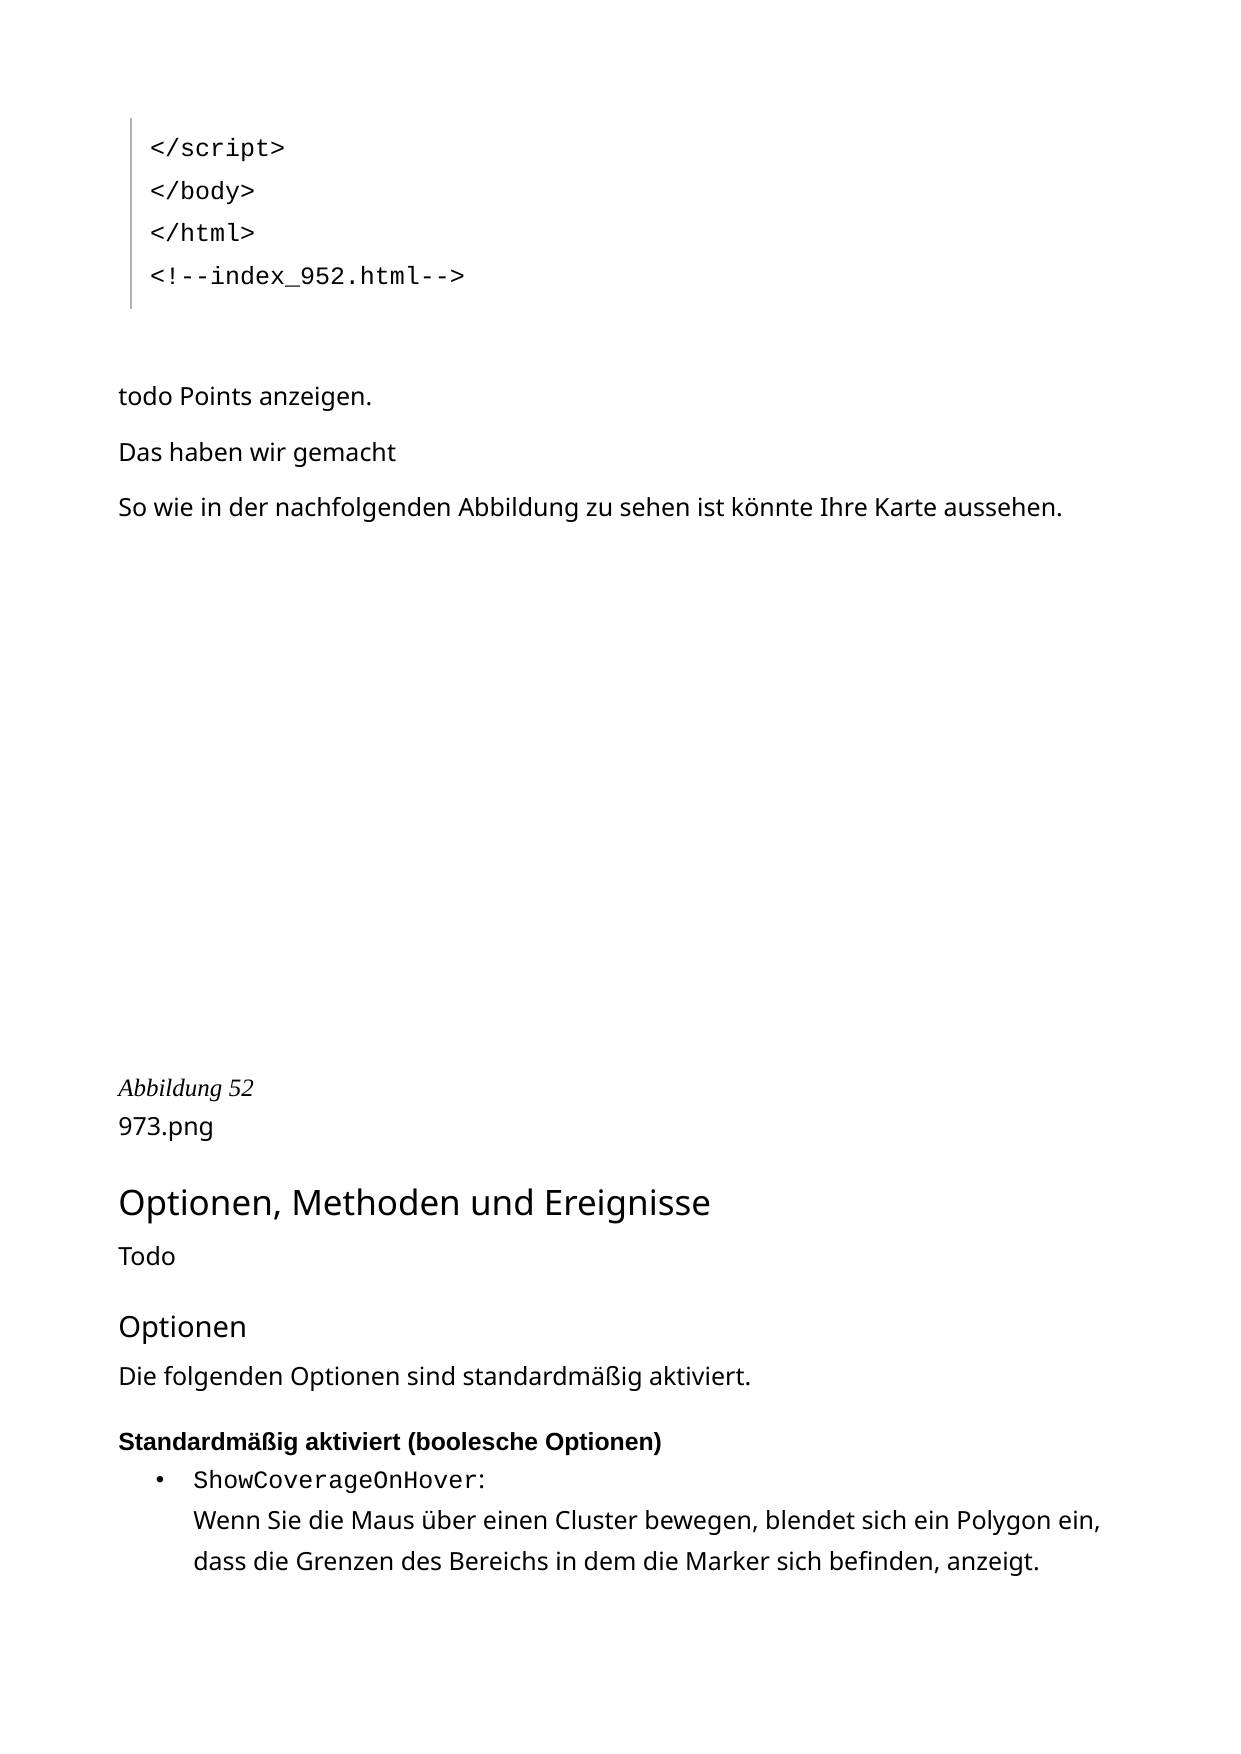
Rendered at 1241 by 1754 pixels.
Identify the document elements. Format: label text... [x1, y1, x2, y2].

text [118, 545, 1122, 558]
text todo Points anzeigen. [118, 379, 1122, 413]
text </html> [132, 203, 1122, 246]
text </script> [132, 118, 1122, 161]
text Das haben wir gemacht [118, 434, 1122, 468]
text </body> [132, 161, 1122, 203]
text Die folgenden Optionen sind standardmäßig aktiviert. [118, 1359, 1122, 1393]
text 973.png [118, 1102, 1122, 1142]
text Abbildung 52 [118, 558, 1122, 1102]
text Todo [118, 1239, 1122, 1273]
list ShowCoverageOnHover: Wenn Sie die Maus über einen Cluster bewegen, blendet sich ein Polygon ein, dass die Grenzen des Bereichs in dem die Marker sich befinden, anzeigt. [156, 1461, 1122, 1577]
text So wie in der nachfolgenden Abbildung zu sehen ist könnte Ihre Karte aussehen. [118, 490, 1122, 524]
subtitle Optionen [118, 1307, 1122, 1346]
subtitle Optionen, Methoden und Ereignisse [118, 1178, 1122, 1226]
subtitle Standardmäßig aktiviert (boolesche Optionen) [118, 1427, 1122, 1455]
text <!--index_952.html--> [132, 246, 1122, 309]
